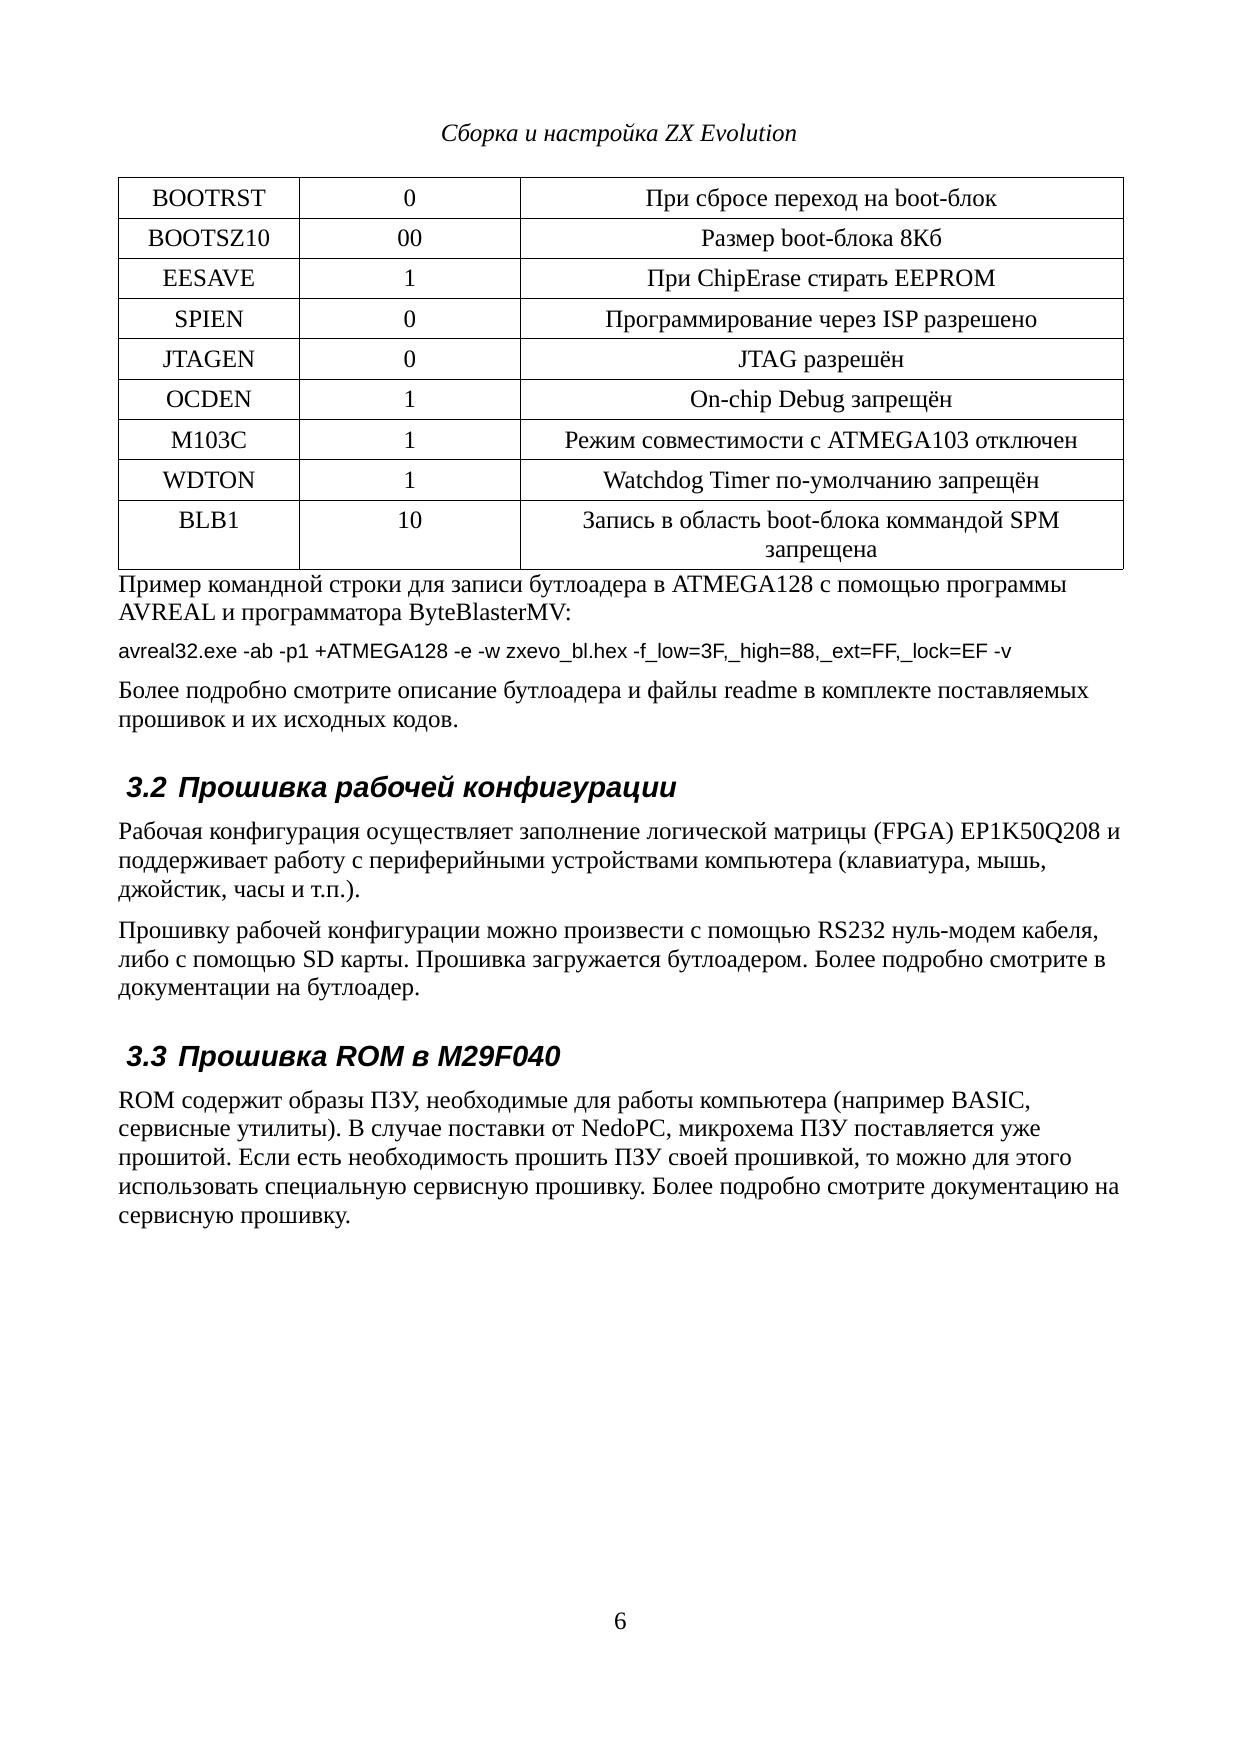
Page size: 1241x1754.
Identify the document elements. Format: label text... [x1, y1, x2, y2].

table_cell BLB1 [119, 501, 299, 569]
table_cell M103C [119, 420, 299, 459]
table_cell 0 [300, 339, 520, 379]
table_cell BOOTSZ10 [119, 219, 299, 258]
table_cell Программирование через ISP разрешено [521, 299, 1123, 338]
subtitle Прошивка рабочей конфигурации [118, 770, 1122, 804]
table_cell SPIEN [119, 299, 299, 338]
text ROM содержит образы ПЗУ, необходимые для работы компьютера (например BASIC, сервисные утилиты). В случае поставки от NedoPC, микрохема ПЗУ поставляется уже прошитой. Если есть необходимость прошить ПЗУ своей прошивкой, то можно для этого использовать специальную сервисную прошивку. Более подробно смотрите документацию на сервисную прошивку. [118, 1085, 1122, 1228]
table_cell WDTON [119, 460, 299, 499]
table_cell EESAVE [119, 259, 299, 298]
table_cell 10 [300, 501, 520, 569]
text avreal32.exe -ab -p1 +ATMEGA128 -e -w zxevo_bl.hex -f_low=3F,_high=88,_ext=FF,_lock=EF -v [118, 639, 1122, 663]
text Прошивку рабочей конфигурации можно произвести с помощью RS232 нуль-модем кабеля, либо с помощью SD карты. Прошивка загружается бутлоадером. Более подробно смотрите в документации на бутлоадер. [118, 915, 1122, 1001]
table_cell 1 [300, 420, 520, 459]
table_cell Размер boot-блока 8Кб [521, 219, 1123, 258]
table_cell JTAGEN [119, 339, 299, 379]
table_cell OCDEN [119, 380, 299, 419]
table_cell JTAG разрешён [521, 339, 1123, 379]
text Рабочая конфигурация осуществляет заполнение логической матрицы (FPGA) EP1K50Q208 и поддерживает работу с периферийными устройствами компьютера (клавиатура, мышь, джойстик, часы и т.п.). [118, 816, 1122, 902]
table_cell Watchdog Timer по-умолчанию запрещён [521, 460, 1123, 499]
table_cell 0 [300, 178, 520, 217]
table_cell 1 [300, 380, 520, 419]
table_cell On-chip Debug запрещён [521, 380, 1123, 419]
text Пример командной строки для записи бутлоадера в ATMEGA128 с помощью программы AVREAL и программатора ByteBlasterMV: [118, 570, 1122, 626]
table_cell Запись в область boot-блока коммандой SPM запрещена [521, 501, 1123, 569]
table_cell При сбросе переход на boot-блок [521, 178, 1123, 217]
table_cell 1 [300, 259, 520, 298]
table_cell 0 [300, 299, 520, 338]
table_cell BOOTRST [119, 178, 299, 217]
table_cell При ChipErase стирать EEPROM [521, 259, 1123, 298]
subtitle Прошивка ROM в M29F040 [118, 1039, 1122, 1072]
table_cell 1 [300, 460, 520, 499]
text Более подробно смотрите описание бутлоадера и файлы readme в комплекте поставляемых прошивок и их исходных кодов. [118, 675, 1122, 733]
table_cell Режим совместимости с ATMEGA103 отключен [521, 420, 1123, 459]
table_cell 00 [300, 219, 520, 258]
